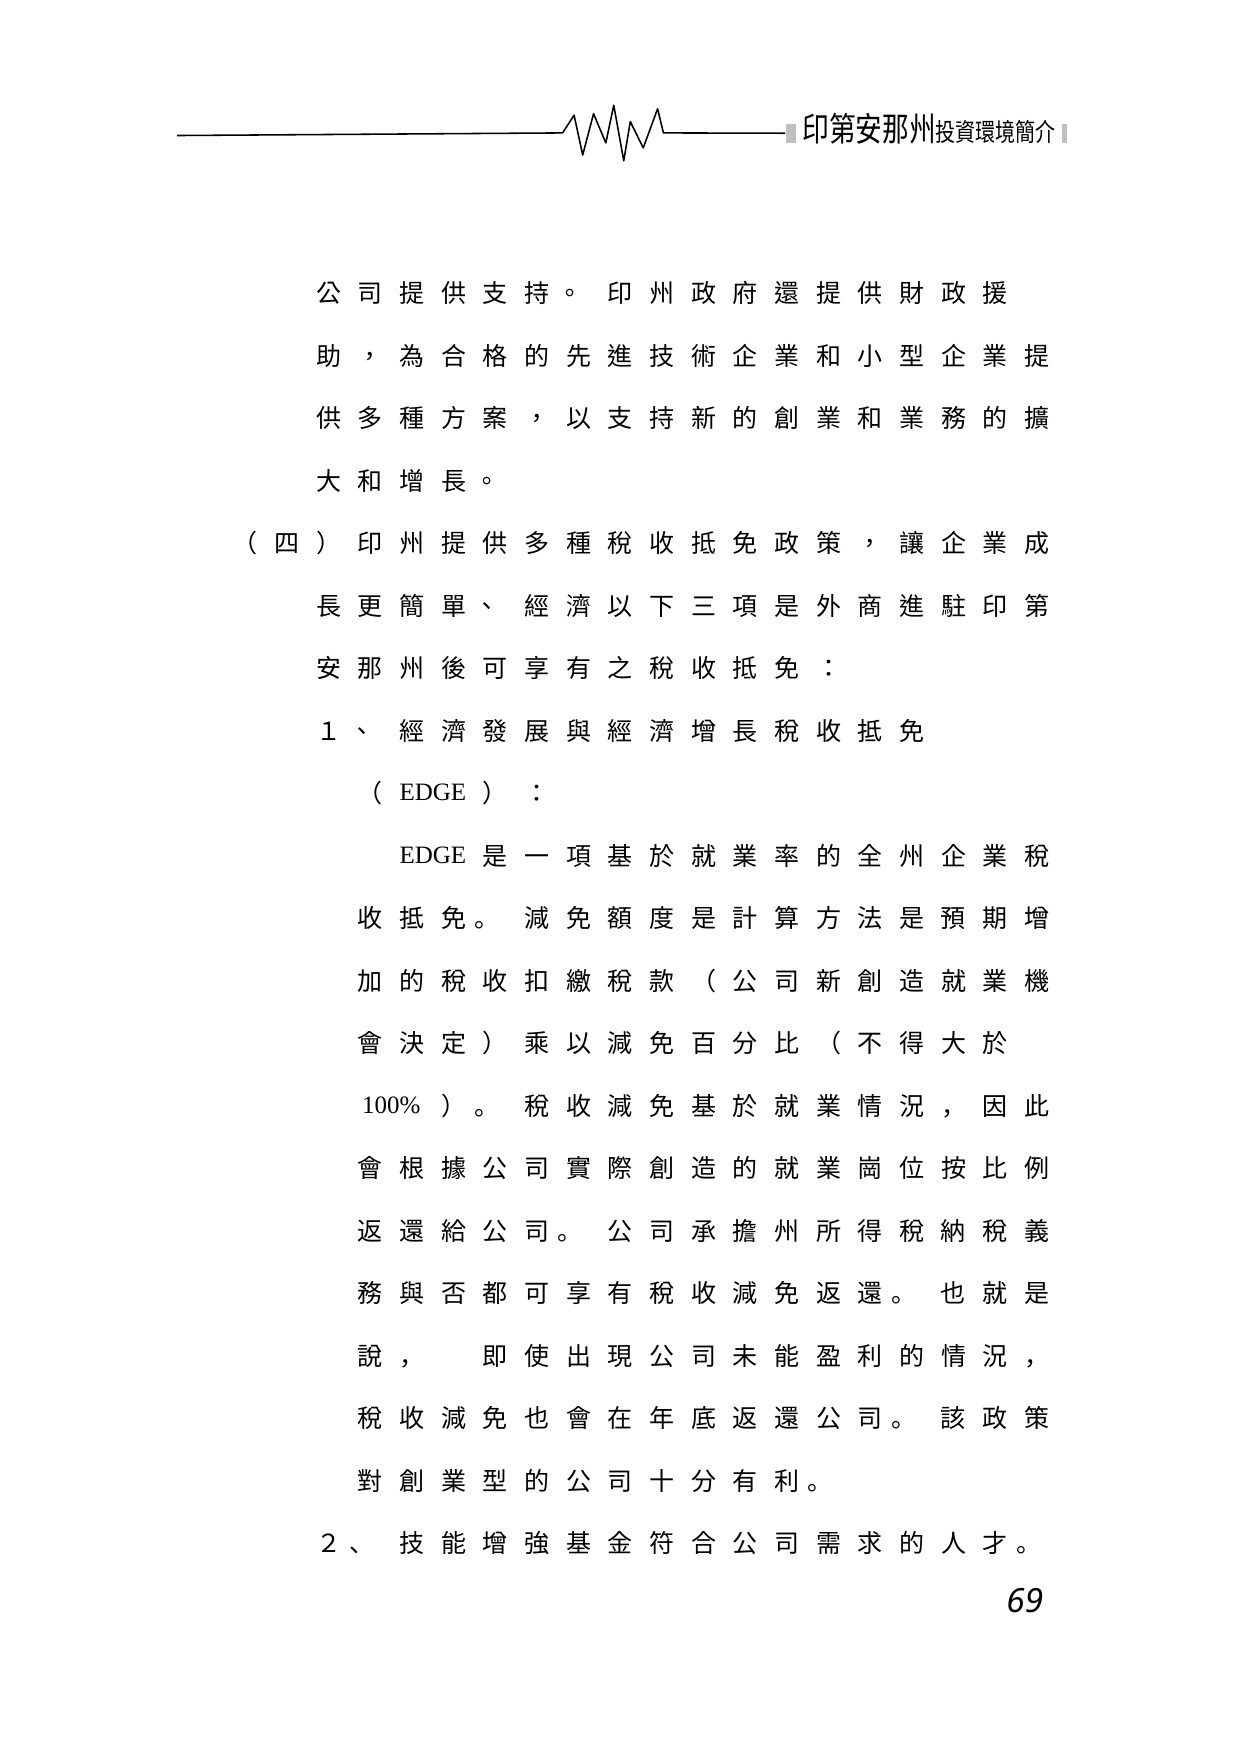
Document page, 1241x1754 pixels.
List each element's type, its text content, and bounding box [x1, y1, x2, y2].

text （四）印州提供多種稅收抵免政策，讓企業成長更簡單、經濟以下三項是外商進駐印第安那州後可享有之稅收抵免： [207, 500, 1058, 688]
text １、經濟發展與經濟增長稅收抵免（EDGE）： [281, 688, 1058, 813]
text 公司提供支持。印州政府還提供財政援助，為合格的先進技術企業和小型企業提供多種方案，以支持新的創業和業務的擴大和增長。 [207, 250, 1058, 500]
text EDGE是一項基於就業率的全州企業稅收抵免。減免額度是計算方法是預期增加的稅收扣繳稅款（公司新創造就業機會決定）乘以減免百分比（不得大於 100%）。稅收減免基於就業情況，因此會根據公司實際創造的就業崗位按比例返還給公司。公司承擔州所得稅納稅義務與否都可享有稅收減免返還。也就是說， 即使出現公司未能盈利的情況，稅收減免也會在年底返還公司。該政策對創業型的公司十分有利。 [330, 813, 1058, 1500]
text ２、技能增強基金符合公司需求的人才。 [281, 1500, 1058, 1563]
